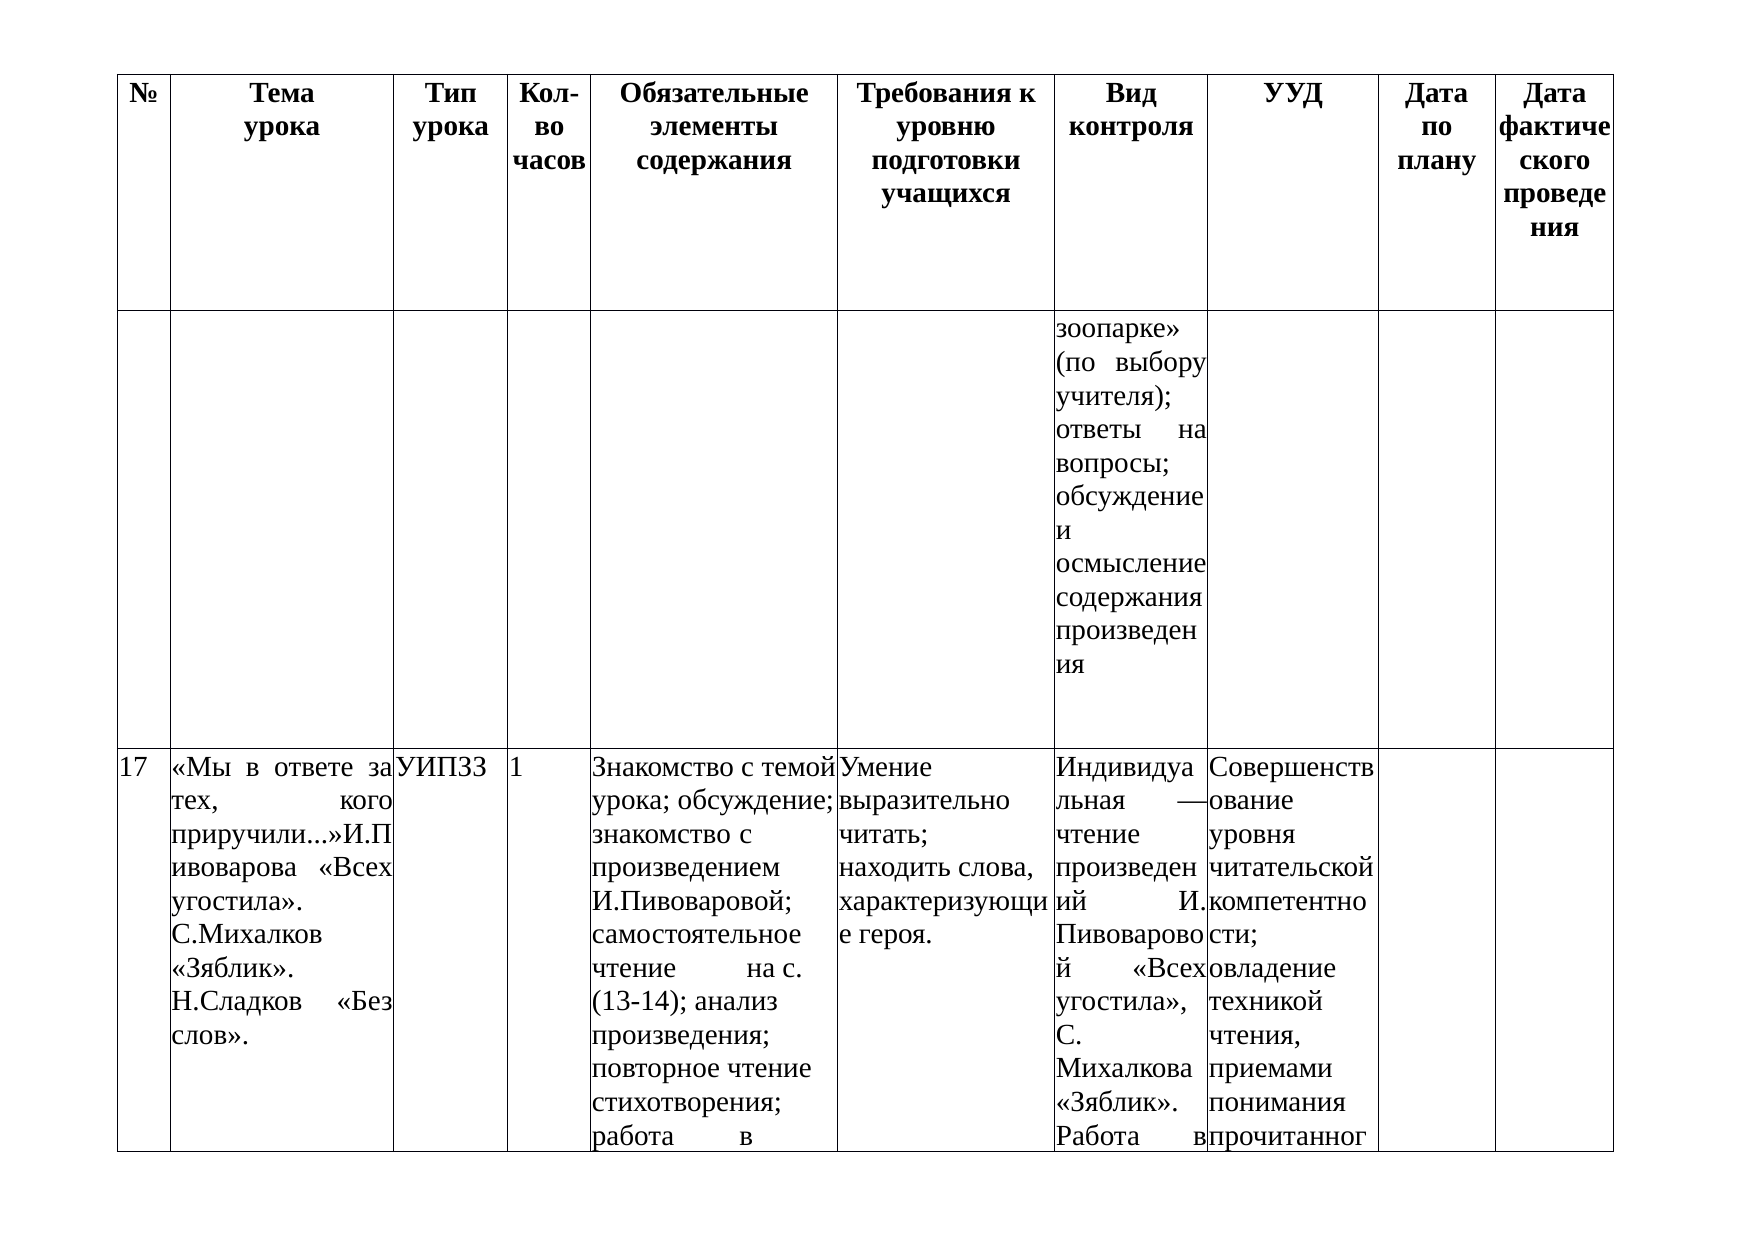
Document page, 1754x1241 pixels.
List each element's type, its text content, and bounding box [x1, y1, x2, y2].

table_cell [394, 311, 507, 748]
table_cell 17 [118, 749, 170, 1151]
table_cell [838, 311, 1054, 748]
table_header Дата фактического проведения [1496, 75, 1613, 309]
table_cell [118, 311, 170, 748]
table_header Обязательные элементы содержания [591, 75, 837, 309]
table_cell [1496, 749, 1613, 1151]
table_cell [1379, 749, 1495, 1151]
table_cell УИПЗЗ [394, 749, 507, 1151]
table_cell [171, 311, 393, 748]
table_header Требования к уровню подготовки учащихся [838, 75, 1054, 309]
table_header Тема урока [171, 75, 393, 309]
table_cell [591, 311, 837, 748]
table_cell [508, 311, 590, 748]
table_header Кол-во часов [508, 75, 590, 309]
table_cell Знакомство с темой урока; обсуждение; знакомство с произведением И.Пивоваровой; самостоятельное чтение на с.(13-14); анализ произведения; повторное чтение стихотворения; работа в [591, 749, 837, 1151]
table_cell зоопарке» (по выбору учителя); ответы на вопросы; обсуждение и осмысление содержания произведения [1055, 311, 1207, 748]
table_cell [1379, 311, 1495, 748]
table_header № [118, 75, 170, 309]
table_header УУД [1208, 75, 1378, 309]
table_cell Умение выразительно читать; находить слова, характеризующие героя. [838, 749, 1054, 1151]
table_cell [1496, 311, 1613, 748]
table_header Дата по плану [1379, 75, 1495, 309]
table_cell 1 [508, 749, 590, 1151]
table_cell [1208, 311, 1378, 748]
table_cell «Мы в ответе за тех, кого приручили...»И.Пивоварова «Всех угостила». С.Михалков «Зяблик». Н.Сладков «Без слов». [171, 749, 393, 1151]
table_cell Индивидуальная — чтение произведений И. Пивоваровой «Всех угостила», С. Михалкова «Зяблик». Работа в [1055, 749, 1207, 1151]
table_cell Совершенствование уровня читательской компетентности; овладение техникой чтения, приемами понимания прочитанног [1208, 749, 1378, 1151]
table_header Вид контроля [1055, 75, 1207, 309]
table_header Тип урока [394, 75, 507, 309]
